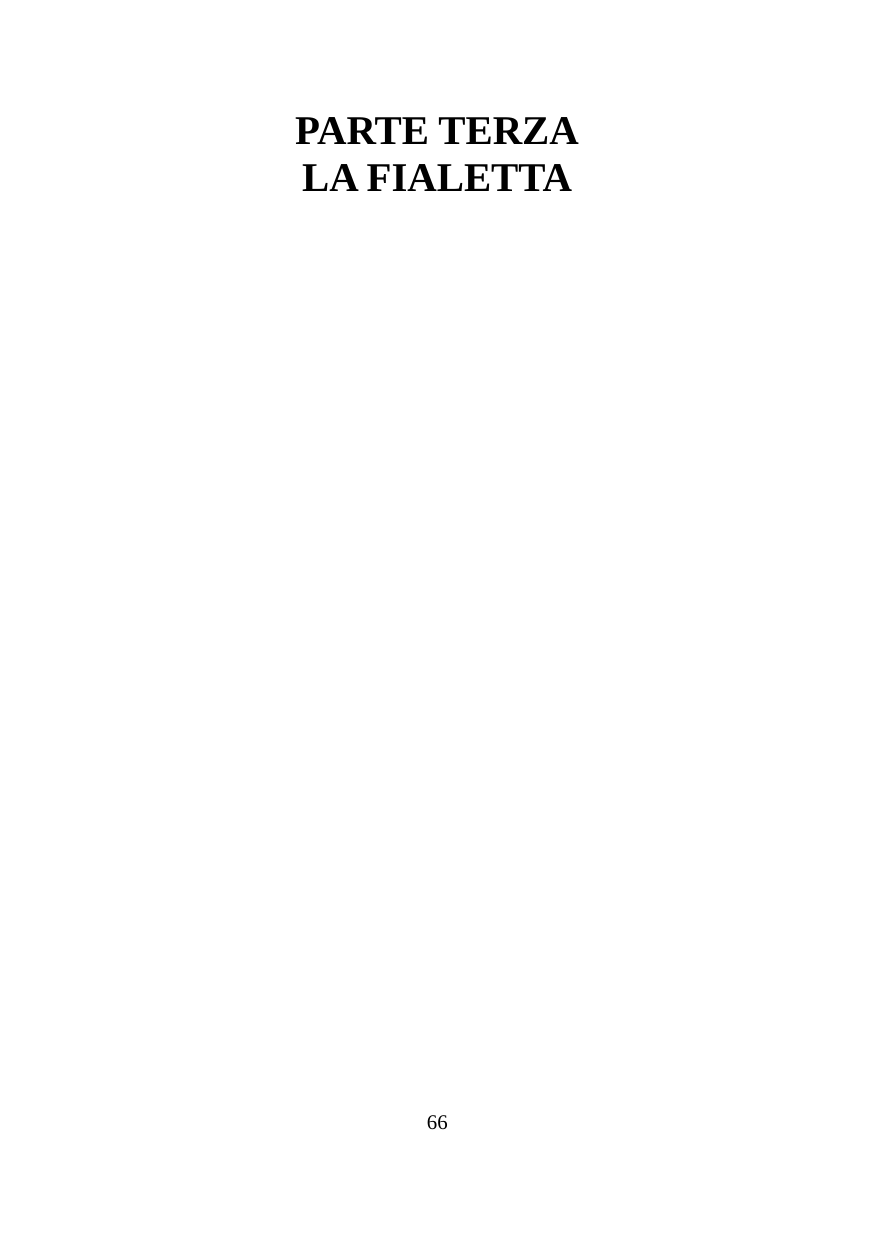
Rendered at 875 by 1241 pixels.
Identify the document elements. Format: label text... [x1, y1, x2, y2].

subtitle PARTE TERZA LA FIALETTA [106, 106, 768, 200]
